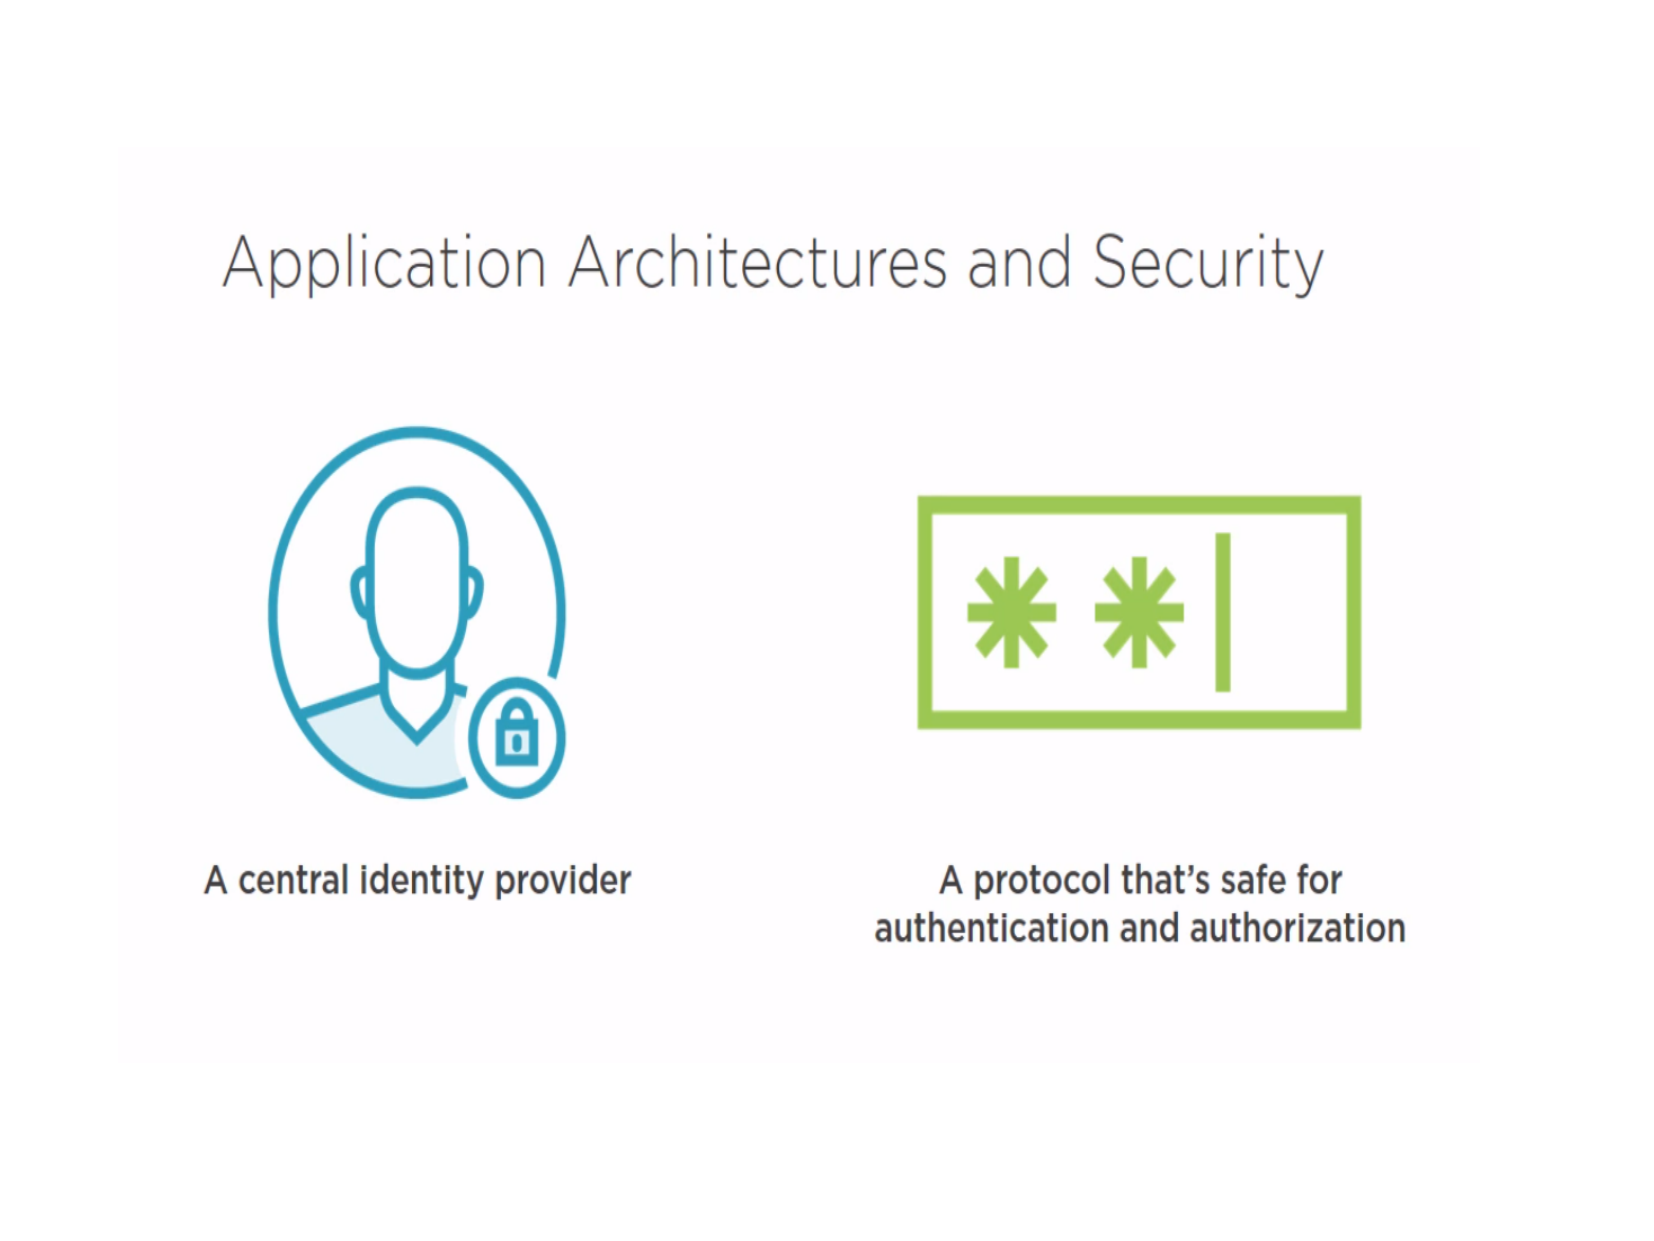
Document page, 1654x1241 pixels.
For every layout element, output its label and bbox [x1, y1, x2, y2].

picture [118, 147, 1480, 1063]
